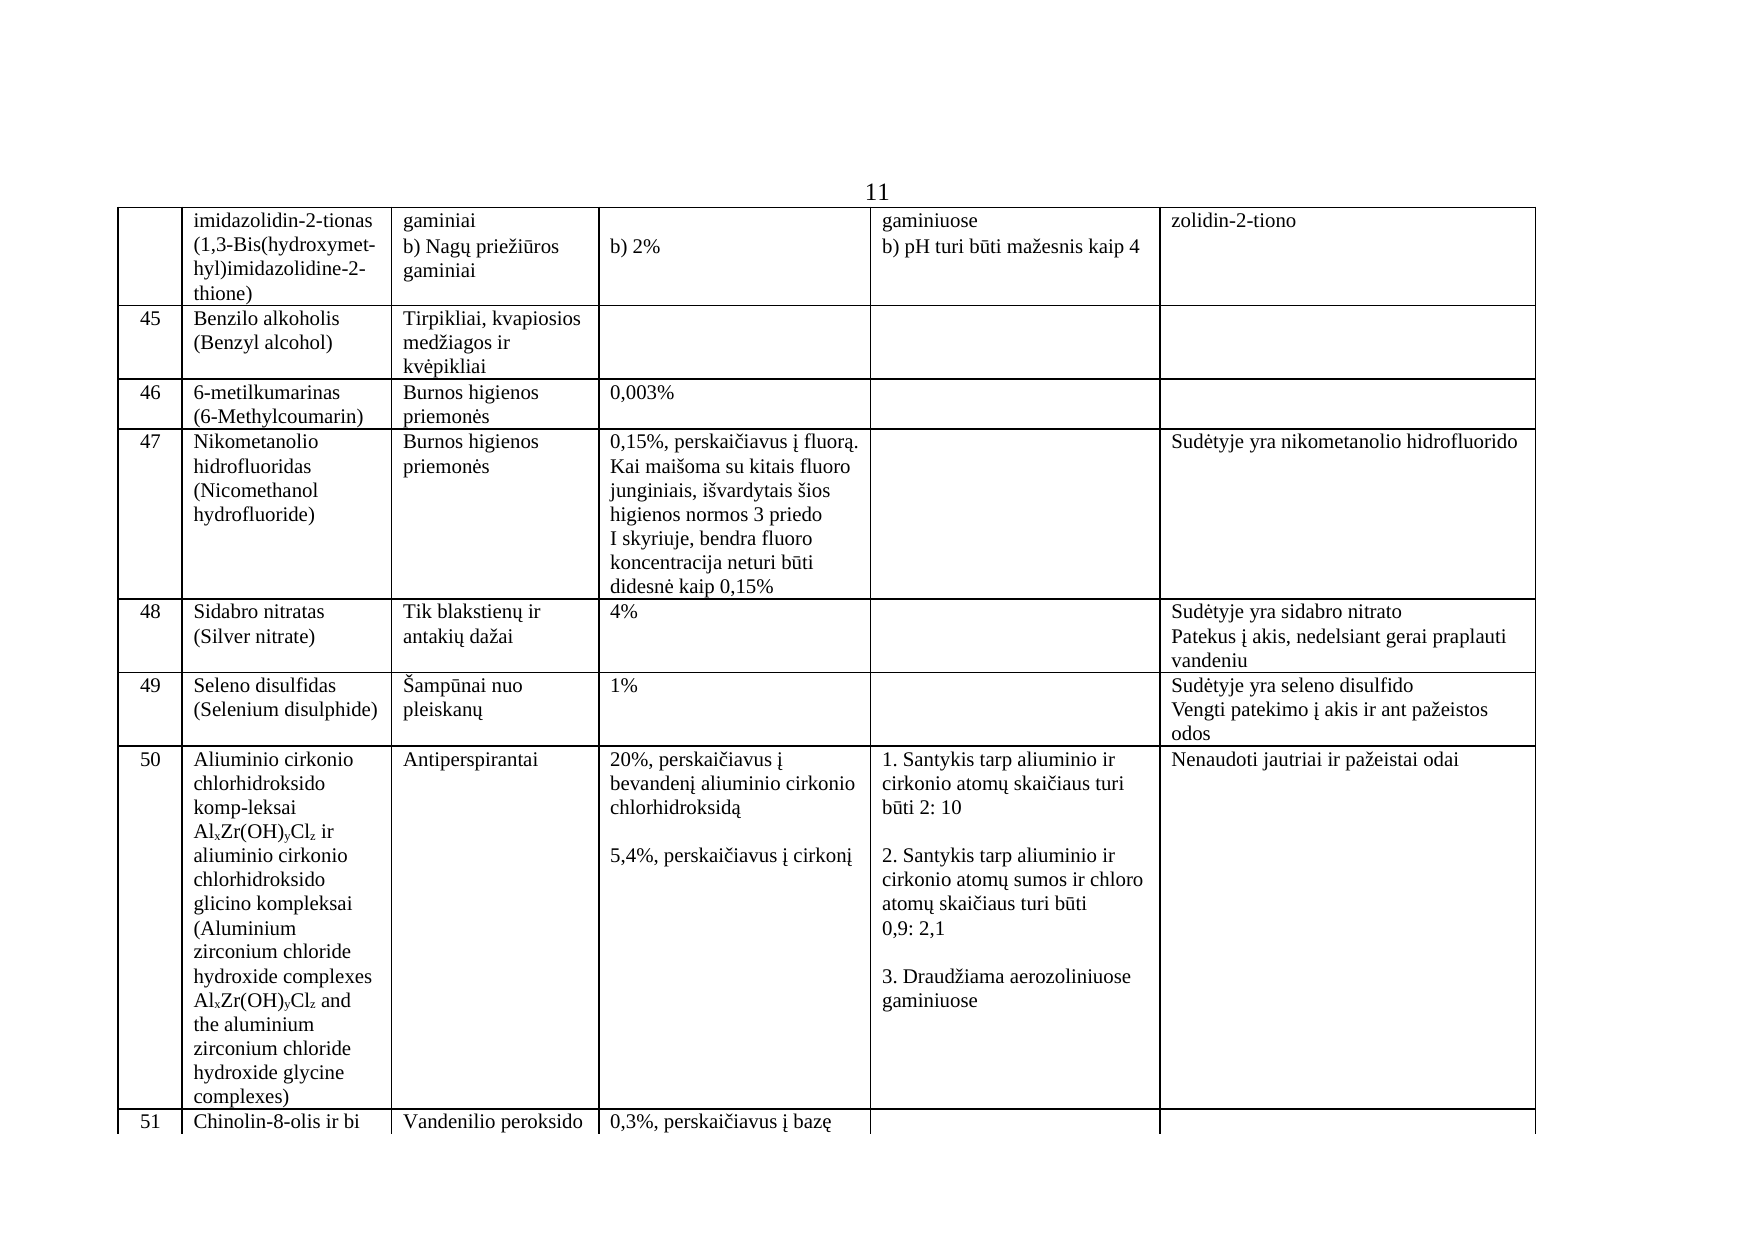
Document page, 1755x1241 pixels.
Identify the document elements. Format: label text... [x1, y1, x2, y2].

table_cell [1536, 428, 1754, 598]
table_cell 46 [119, 380, 181, 428]
table_cell [871, 306, 1159, 378]
table_cell [1536, 378, 1754, 428]
table_cell [871, 1110, 1159, 1133]
table_cell 1. Santykis tarp aliuminio ir cirkonio atomų skaičiaus turi būti 2: 10 2. Santykis tarp aliuminio ir cirkonio atomų sumos ir chloro atomų skaičiaus turi būti 0,9: 2,1 3. Draudžiama aerozoliniuose gaminiuose [871, 747, 1159, 1108]
table_cell Sudėtyje yra sidabro nitrato Patekus į akis, nedelsiant gerai praplauti vandeniu [1161, 600, 1535, 672]
table_cell imidazolidin-2-tionas (1,3-Bis(hydroxymet-hyl)imidazolidine-2-thione) [183, 208, 391, 304]
table_cell [1536, 207, 1754, 232]
table_cell [1536, 672, 1754, 745]
table_cell Nikometanolio hidrofluoridas (Nicomethanol hydrofluoride) [183, 430, 391, 598]
table_cell Tirpikliai, kvapiosios medžiagos ir kvėpikliai [392, 306, 598, 378]
table_cell [1536, 598, 1754, 672]
table_cell [871, 380, 1159, 428]
table_cell Šampūnai nuo pleiskanų [392, 673, 598, 745]
table_cell [1161, 306, 1535, 378]
table_cell Chinolin-8-olis ir bi [183, 1110, 391, 1133]
table_cell [1536, 1108, 1754, 1133]
table_cell Sudėtyje yra nikometanolio hidrofluorido [1161, 430, 1535, 598]
table_cell 6-metilkumarinas (6-Methylcoumarin) [183, 380, 391, 428]
table_cell b) 2% [600, 232, 870, 304]
table_cell [1161, 1110, 1535, 1133]
table_cell [871, 673, 1159, 745]
table_cell [1536, 232, 1754, 304]
table_cell 50 [119, 747, 181, 1108]
table_cell 1% [600, 673, 870, 745]
table_cell [871, 430, 1159, 598]
table_cell zolidin-2-tiono [1161, 208, 1535, 232]
table_cell 4% [600, 600, 870, 672]
table_cell Tik blakstienų ir antakių dažai [392, 600, 598, 672]
table_cell b) pH turi būti mažesnis kaip 4 [871, 232, 1159, 304]
table_cell 20%, perskaičiavus į bevandenį aliuminio cirkonio chlorhidroksidą 5,4%, perskaičiavus į cirkonį [600, 747, 870, 1108]
table_cell Sidabro nitratas (Silver nitrate) [183, 600, 391, 672]
table_cell 49 [119, 673, 181, 745]
table_cell 51 [119, 1110, 181, 1133]
table_cell [1161, 380, 1535, 428]
table_cell [119, 208, 181, 304]
table_cell [1161, 232, 1535, 304]
table_cell [600, 208, 870, 232]
table_cell gaminiai [392, 208, 598, 232]
table_cell Benzilo alkoholis (Benzyl alcohol) [183, 306, 391, 378]
table_cell 48 [119, 600, 181, 672]
table_cell [600, 306, 870, 378]
table_cell [1536, 305, 1754, 378]
table_cell 45 [119, 306, 181, 378]
table_cell b) Nagų priežiūros gaminiai [392, 232, 598, 304]
table_cell Seleno disulfidas (Selenium disulphide) [183, 673, 391, 745]
table_cell 0,003% [600, 380, 870, 428]
table_cell [871, 600, 1159, 672]
table_cell [1536, 745, 1754, 1108]
table_cell Aliuminio cirkonio chlorhidroksido komp-leksai AlxZr(OH)yClz ir aliuminio cirkonio chlorhidroksido glicino kompleksai (Aluminium zirconium chloride hydroxide complexes AlxZr(OH)yClz and the aluminium zirconium chloride hydroxide glycine complexes) [183, 747, 391, 1108]
table_cell Burnos higienos priemonės [392, 380, 598, 428]
table_cell Sudėtyje yra seleno disulfido Vengti patekimo į akis ir ant pažeistos odos [1161, 673, 1535, 745]
table_cell gaminiuose [871, 208, 1159, 232]
table_cell Nenaudoti jautriai ir pažeistai odai [1161, 747, 1535, 1108]
table_cell Antiperspirantai [392, 747, 598, 1108]
table_cell Vandenilio peroksido [392, 1110, 598, 1133]
table_cell Burnos higienos priemonės [392, 430, 598, 598]
table_cell 0,15%, perskaičiavus į fluorą. Kai maišoma su kitais fluoro junginiais, išvardytais šios higienos normos 3 priedo I skyriuje, bendra fluoro koncentracija neturi būti didesnė kaip 0,15% [600, 430, 870, 598]
table_cell 0,3%, perskaičiavus į bazę [600, 1110, 870, 1133]
table_cell 47 [119, 430, 181, 598]
